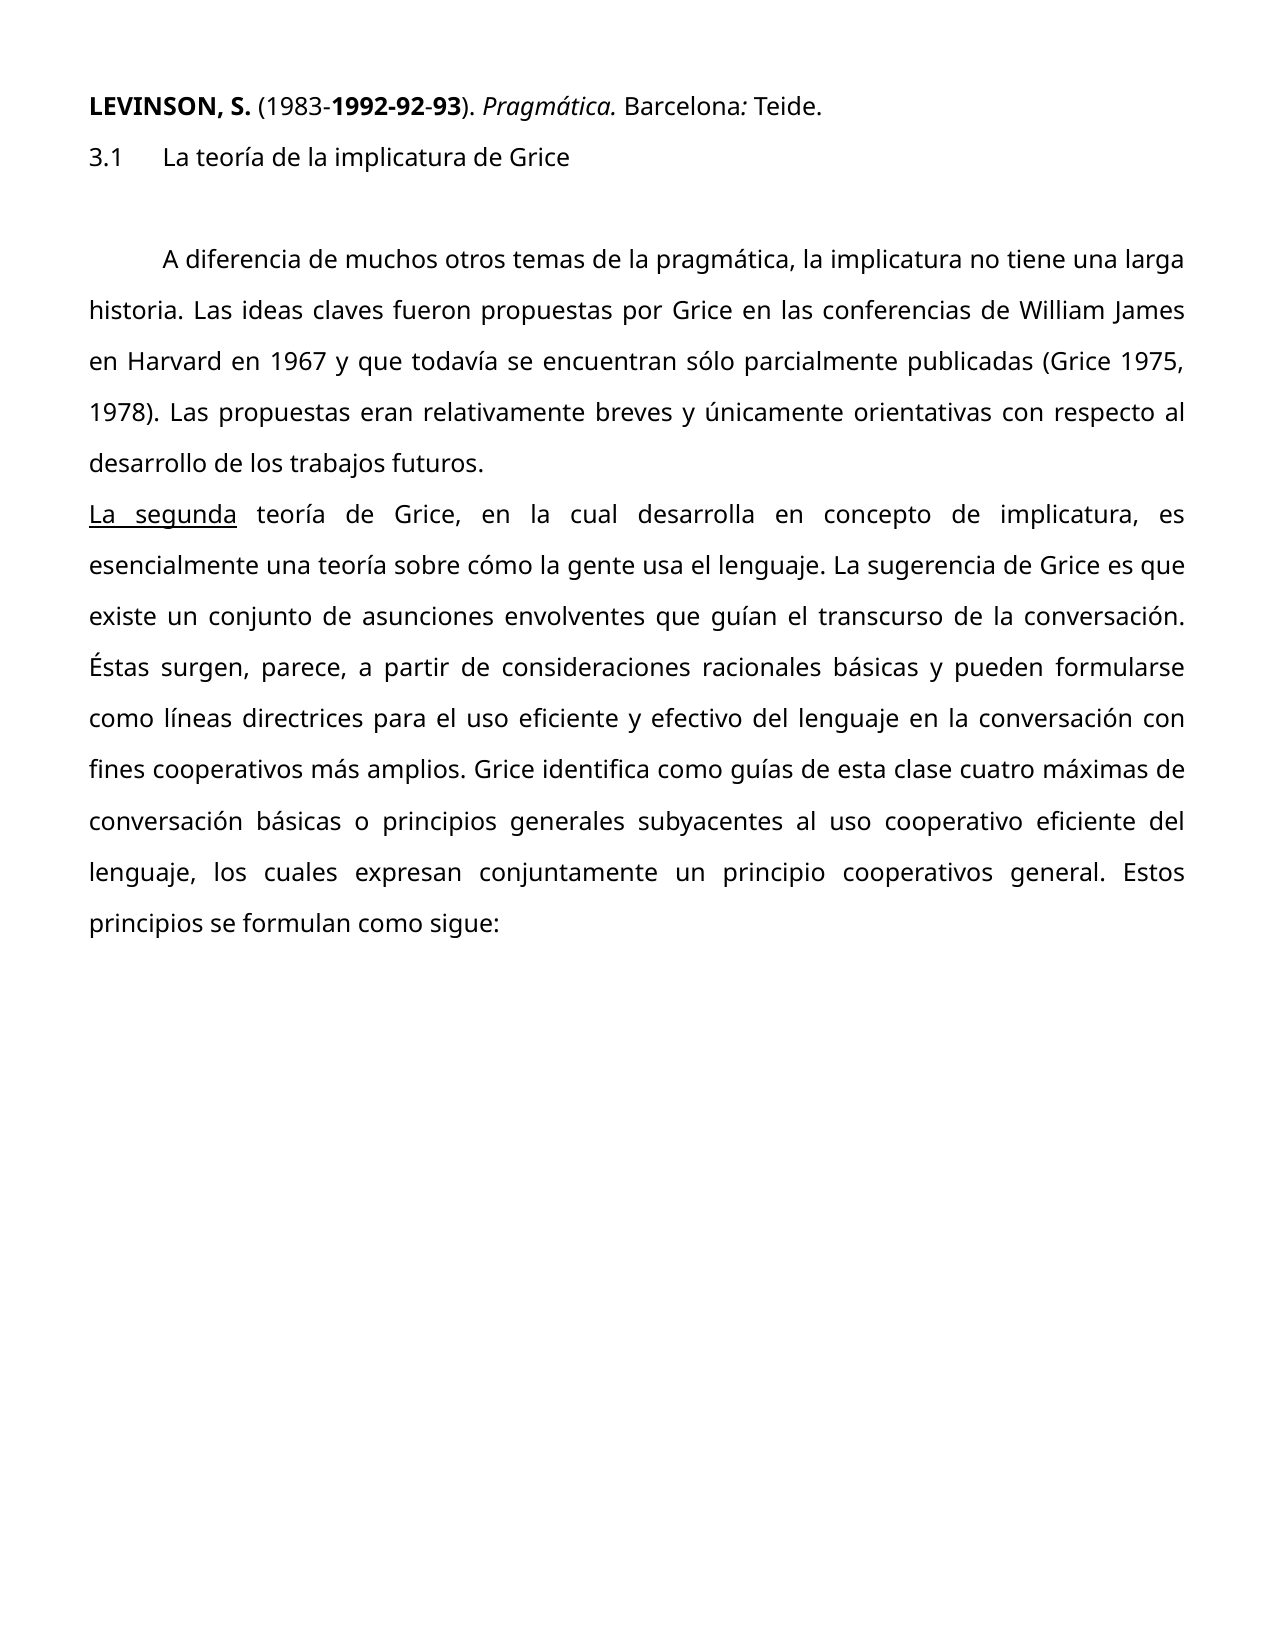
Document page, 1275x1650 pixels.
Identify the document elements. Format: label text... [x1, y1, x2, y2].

text 3.1 La teoría de la implicatura de Grice [88, 139, 1186, 174]
text LEVINSON, S. (1983-1992-92-93). Pragmática. Barcelona: Teide. [88, 88, 1186, 123]
text A diferencia de muchos otros temas de la pragmática, la implicatura no tiene una larga historia. Las ideas claves fueron propuestas por Grice en las conferencias de William James en Harvard en 1967 y que todavía se encuentran sólo parcialmente publicadas (Grice 1975, 1978). Las propuestas eran relativamente breves y únicamente orientativas con respecto al desarrollo de los trabajos futuros. [88, 242, 1186, 480]
text La segunda teoría de Grice, en la cual desarrolla en concepto de implicatura, es esencialmente una teoría sobre cómo la gente usa el lenguaje. La sugerencia de Grice es que existe un conjunto de asunciones envolventes que guían el transcurso de la conversación. Éstas surgen, parece, a partir de consideraciones racionales básicas y pueden formularse como líneas directrices para el uso eficiente y efectivo del lenguaje en la conversación con fines cooperativos más amplios. Grice identifica como guías de esta clase cuatro máximas de conversación básicas o principios generales subyacentes al uso cooperativo eficiente del lenguaje, los cuales expresan conjuntamente un principio cooperativos general. Estos principios se formulan como sigue: [88, 497, 1186, 939]
